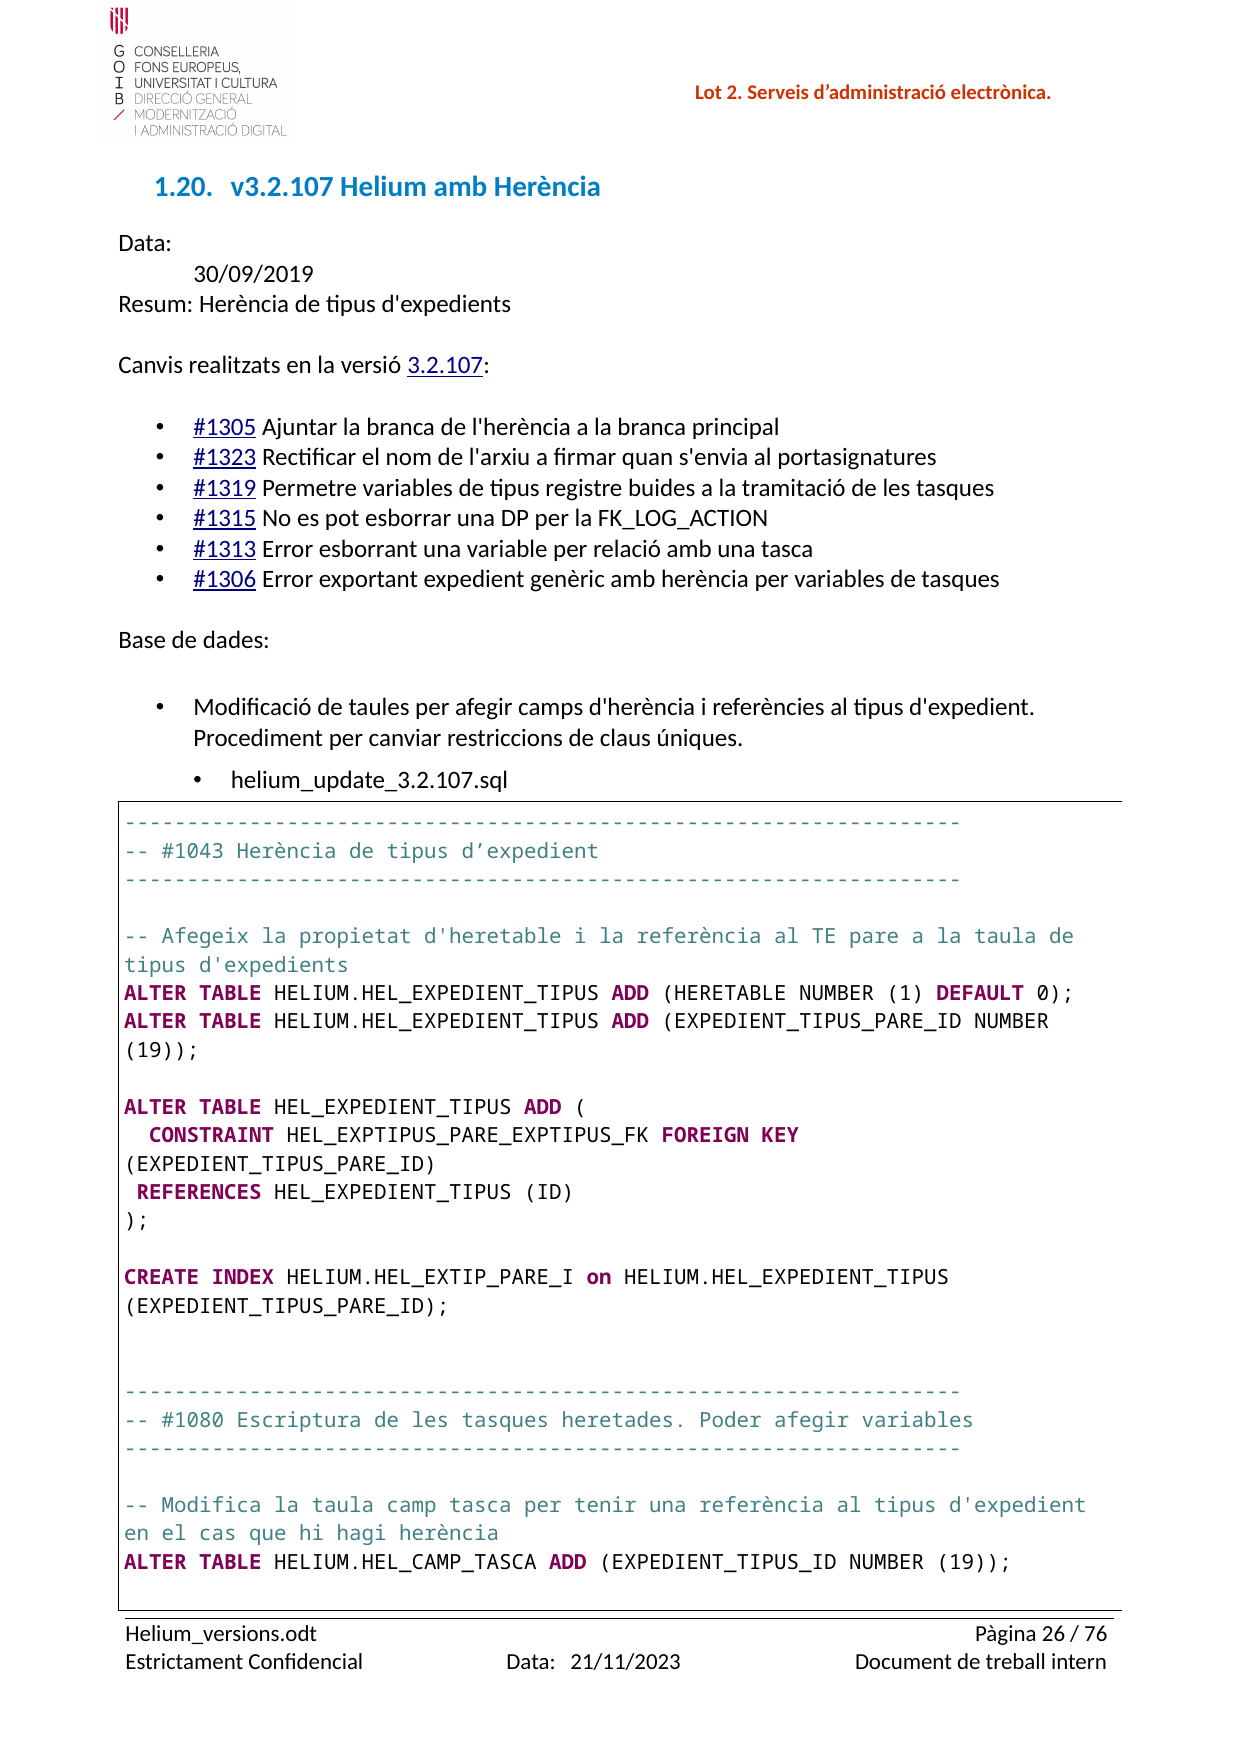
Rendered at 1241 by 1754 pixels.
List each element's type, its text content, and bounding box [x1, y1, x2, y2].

list #1323 Rectificar el nom de l'arxiu a firmar quan s'envia al portasignatures [156, 441, 1122, 472]
list #1315 No es pot esborrar una DP per la FK_LOG_ACTION [156, 502, 1122, 533]
table_header ------------------------------------------------------------------- -- #1043 Herència de tipus d’expedient ------------------------------------------------------------------- -- Afegeix la propietat d'heretable i la referència al TE pare a la taula de tipus d'expedients ALTER TABLE HELIUM.HEL_EXPEDIENT_TIPUS ADD (HERETABLE NUMBER (1) DEFAULT 0); ALTER TABLE HELIUM.HEL_EXPEDIENT_TIPUS ADD (EXPEDIENT_TIPUS_PARE_ID NUMBER (19)); ALTER TABLE HEL_EXPEDIENT_TIPUS ADD ( CONSTRAINT HEL_EXPTIPUS_PARE_EXPTIPUS_FK FOREIGN KEY (EXPEDIENT_TIPUS_PARE_ID) REFERENCES HEL_EXPEDIENT_TIPUS (ID) ); CREATE INDEX HELIUM.HEL_EXTIP_PARE_I on HELIUM.HEL_EXPEDIENT_TIPUS (EXPEDIENT_TIPUS_PARE_ID); ------------------------------------------------------------------- -- #1080 Escriptura de les tasques heretades. Poder afegir variables ------------------------------------------------------------------- -- Modifica la taula camp tasca per tenir una referència al tipus d'expedient en el cas que hi hagi herència ALTER TABLE HELIUM.HEL_CAMP_TASCA ADD (EXPEDIENT_TIPUS_ID NUMBER (19)); [119, 802, 1122, 1609]
list Modificació de taules per afegir camps d'herència i referències al tipus d'expedient. Procediment per canviar restriccions de claus úniques. [156, 691, 1122, 752]
list #1305 Ajuntar la branca de l'herència a la branca principal [156, 411, 1122, 441]
list #1313 Error esborrant una variable per relació amb una tasca [156, 533, 1122, 563]
list #1319 Permetre variables de tipus registre buides a la tramitació de les tasques [156, 472, 1122, 502]
text Canvis realitzats en la versió 3.2.107: [118, 350, 1122, 380]
list #1306 Error exportant expedient genèric amb herència per variables de tasques [156, 563, 1122, 594]
text Resum: Herència de tipus d'expedients [118, 289, 1122, 319]
subtitle v3.2.107 Helium amb Herència [153, 168, 1122, 204]
list helium_update_3.2.107.sql [193, 764, 1122, 795]
text Base de dades: [118, 624, 1122, 655]
text Data: [118, 228, 1122, 258]
picture [100, 0, 297, 144]
text 30/09/2019 [118, 258, 1122, 289]
